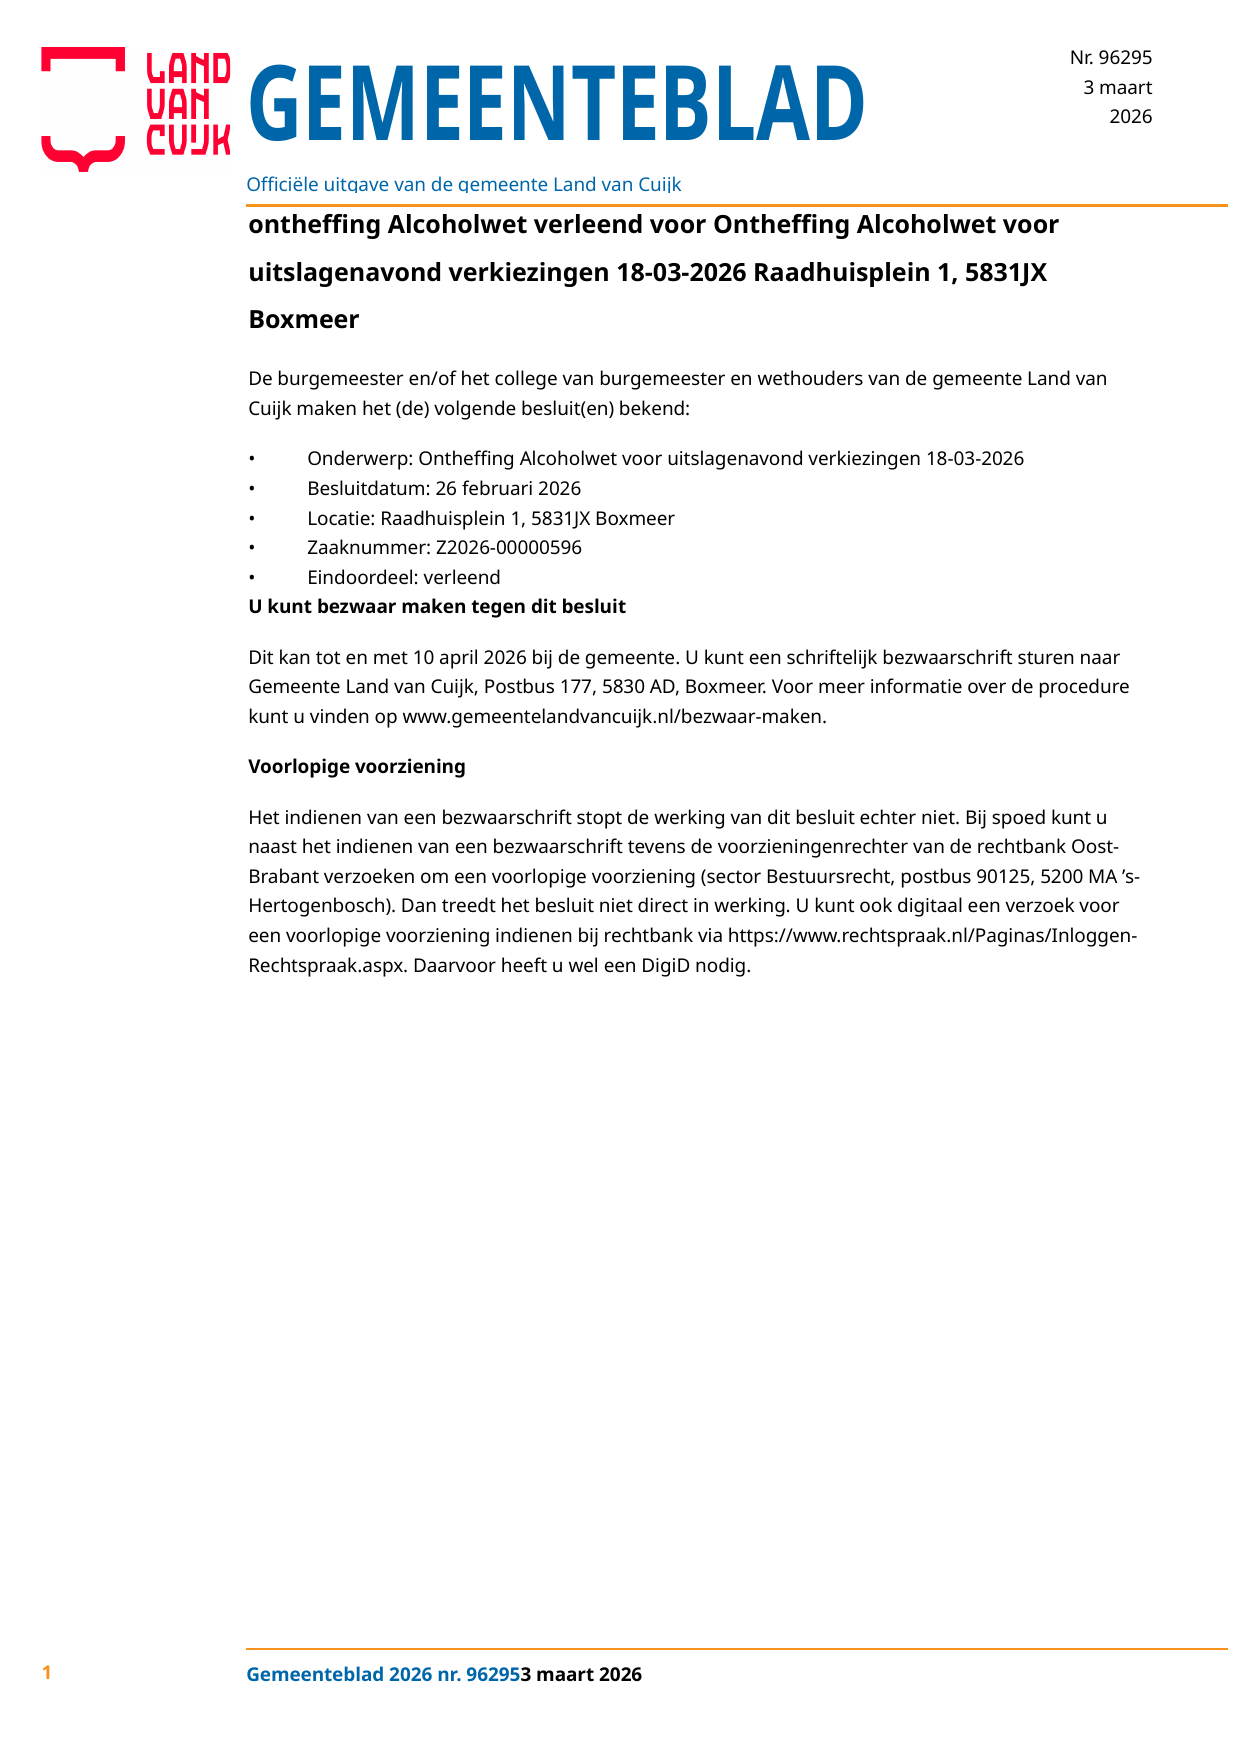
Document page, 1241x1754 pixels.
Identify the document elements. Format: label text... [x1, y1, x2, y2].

list Locatie: Raadhuisplein 1, 5831JX Boxmeer [248, 505, 1152, 530]
text Dit kan tot en met 10 april 2026 bij de gemeente. U kunt een schriftelijk bezwaarschrift sturen naar Gemeente Land van Cuijk, Postbus 177, 5830 AD, Boxmeer. Voor meer informatie over de procedure kunt u vinden op www.gemeentelandvancuijk.nl/bezwaar-maken. [248, 644, 1152, 729]
text U kunt bezwaar maken tegen dit besluit [248, 593, 1152, 619]
picture [41, 47, 231, 172]
list Besluitdatum: 26 februari 2026 [248, 475, 1152, 501]
text De burgemeester en/of het college van burgemeester en wethouders van de gemeente Land van Cuijk maken het (de) volgende besluit(en) bekend: [248, 366, 1152, 421]
text Voorlopige voorziening [248, 753, 1152, 779]
list Eindoordeel: verleend [248, 564, 1152, 589]
text ontheffing Alcoholwet verleend voor Ontheffing Alcoholwet voor uitslagenavond verkiezingen 18-03-2026 Raadhuisplein 1, 5831JX Boxmeer [248, 207, 1152, 336]
text Het indienen van een bezwaarschrift stopt de werking van dit besluit echter niet. Bij spoed kunt u naast het indienen van een bezwaarschrift tevens de voorzieningenrechter van de rechtbank Oost-Brabant verzoeken om een voorlopige voorziening (sector Bestuursrecht, postbus 90125, 5200 MA ’s-Hertogenbosch). Dan treedt het besluit niet direct in werking. U kunt ook digitaal een verzoek voor een voorlopige voorziening indienen bij rechtbank via https://www.rechtspraak.nl/Paginas/Inloggen-Rechtspraak.aspx. Daarvoor heeft u wel een DigiD nodig. [248, 804, 1152, 977]
list Onderwerp: Ontheffing Alcoholwet voor uitslagenavond verkiezingen 18-03-2026 [248, 446, 1152, 471]
list Zaaknummer: Z2026-00000596 [248, 534, 1152, 560]
